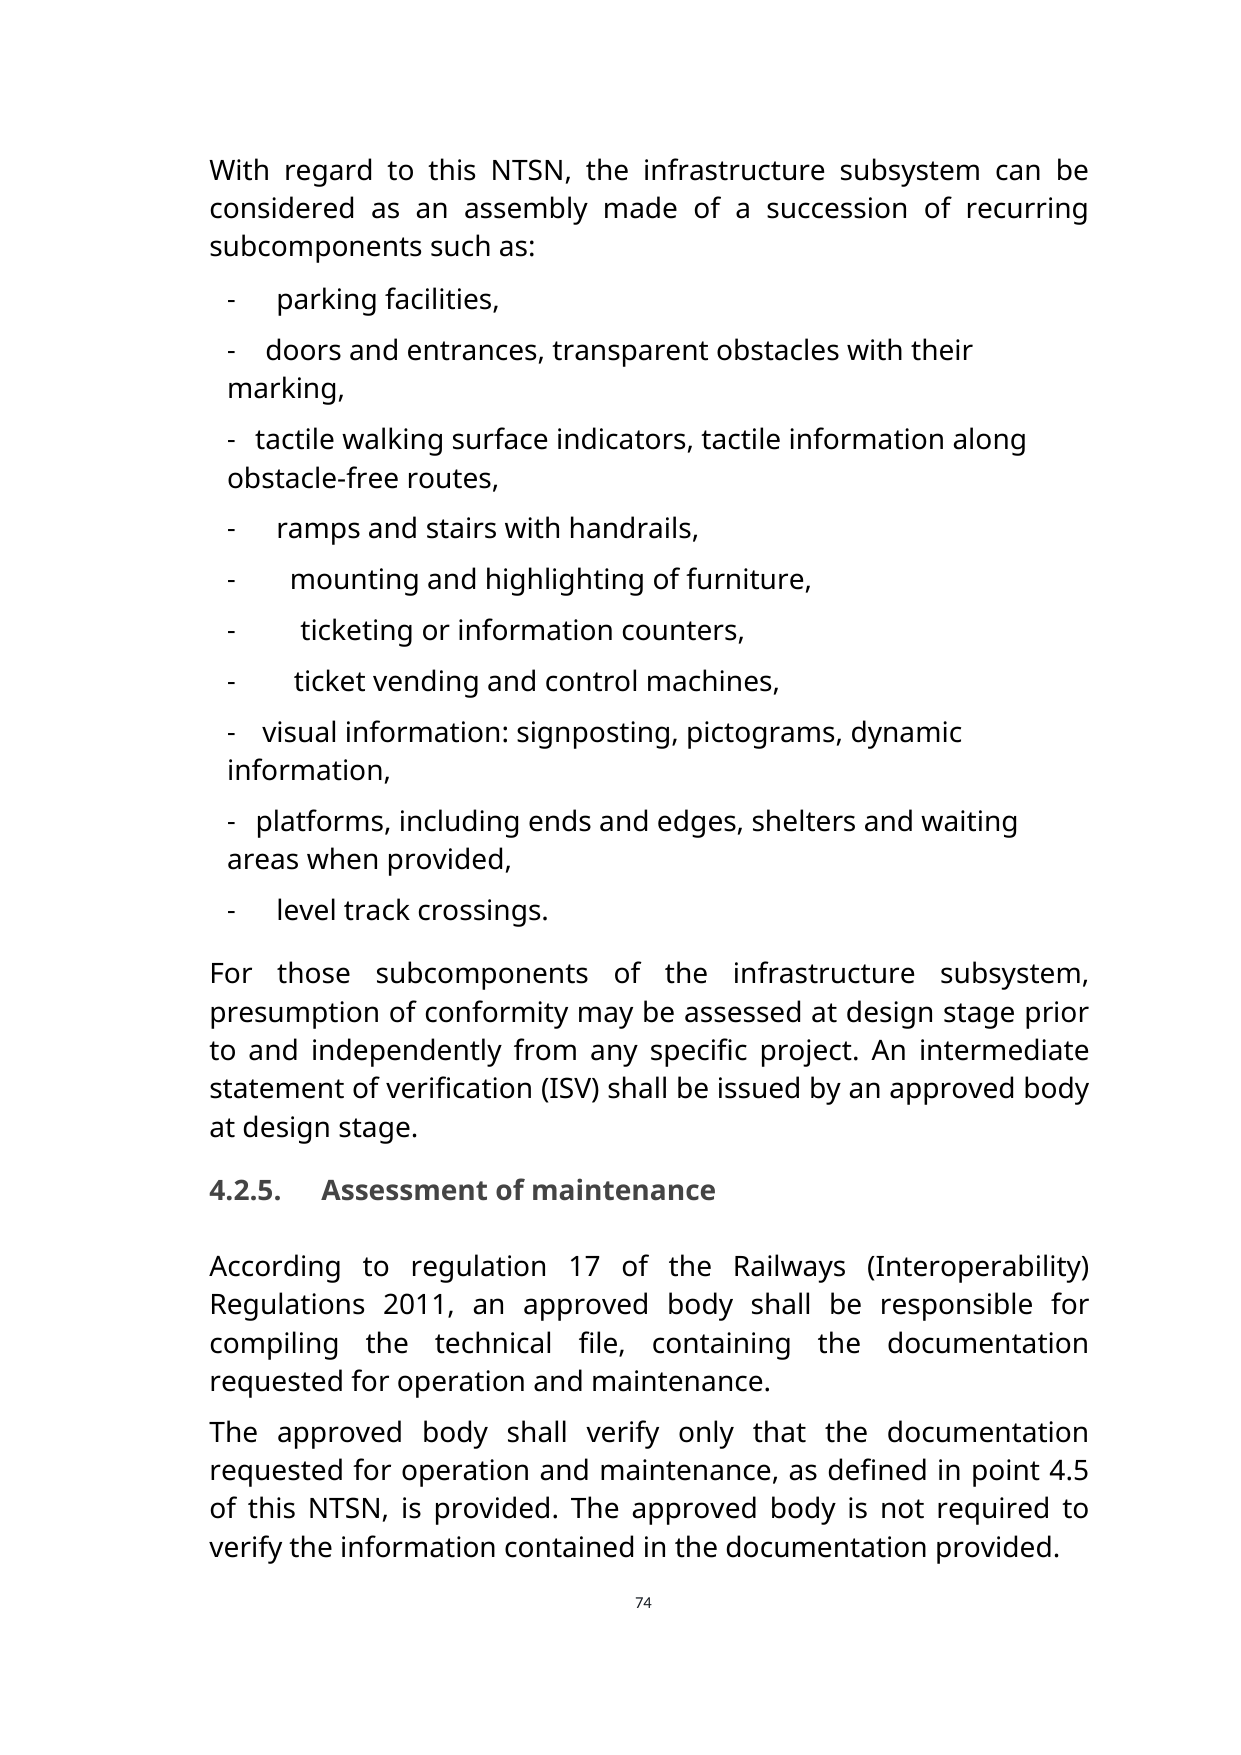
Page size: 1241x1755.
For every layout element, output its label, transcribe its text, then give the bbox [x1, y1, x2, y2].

list platforms, including ends and edges, shelters and waiting areas when provided, [227, 801, 1090, 878]
list ticket vending and control machines, [227, 661, 1090, 699]
list ramps and stairs with handrails, [227, 509, 1090, 547]
text With regard to this NTSN, the infrastructure subsystem can be considered as an assembly made of a succession of recurring subcomponents such as: [209, 150, 1090, 265]
text For those subcomponents of the infrastructure subsystem, presumption of conformity may be assessed at design stage prior to and independently from any specific project. An intermediate statement of verification (ISV) shall be issued by an approved body at design stage. [209, 954, 1090, 1145]
list ticketing or information counters, [227, 610, 1090, 649]
subtitle Assessment of maintenance [209, 1170, 1090, 1209]
text The approved body shall verify only that the documentation requested for operation and maintenance, as defined in point 4.5 of this NTSN, is provided. The approved body is not required to verify the information contained in the documentation provided. [209, 1412, 1090, 1565]
list parking facilities, [227, 279, 1090, 318]
list doors and entrances, transparent obstacles with their marking, [227, 330, 1090, 407]
text According to regulation 17 of the Railways (Interoperability) Regulations 2011, an approved body shall be responsible for compiling the technical file, containing the documentation requested for operation and maintenance. [209, 1246, 1090, 1399]
list level track crossings. [227, 890, 1090, 929]
list visual information: signposting, pictograms, dynamic information, [227, 712, 1090, 789]
list mounting and highlighting of furniture, [227, 559, 1090, 598]
list tactile walking surface indicators, tactile information along obstacle-free routes, [227, 419, 1090, 496]
